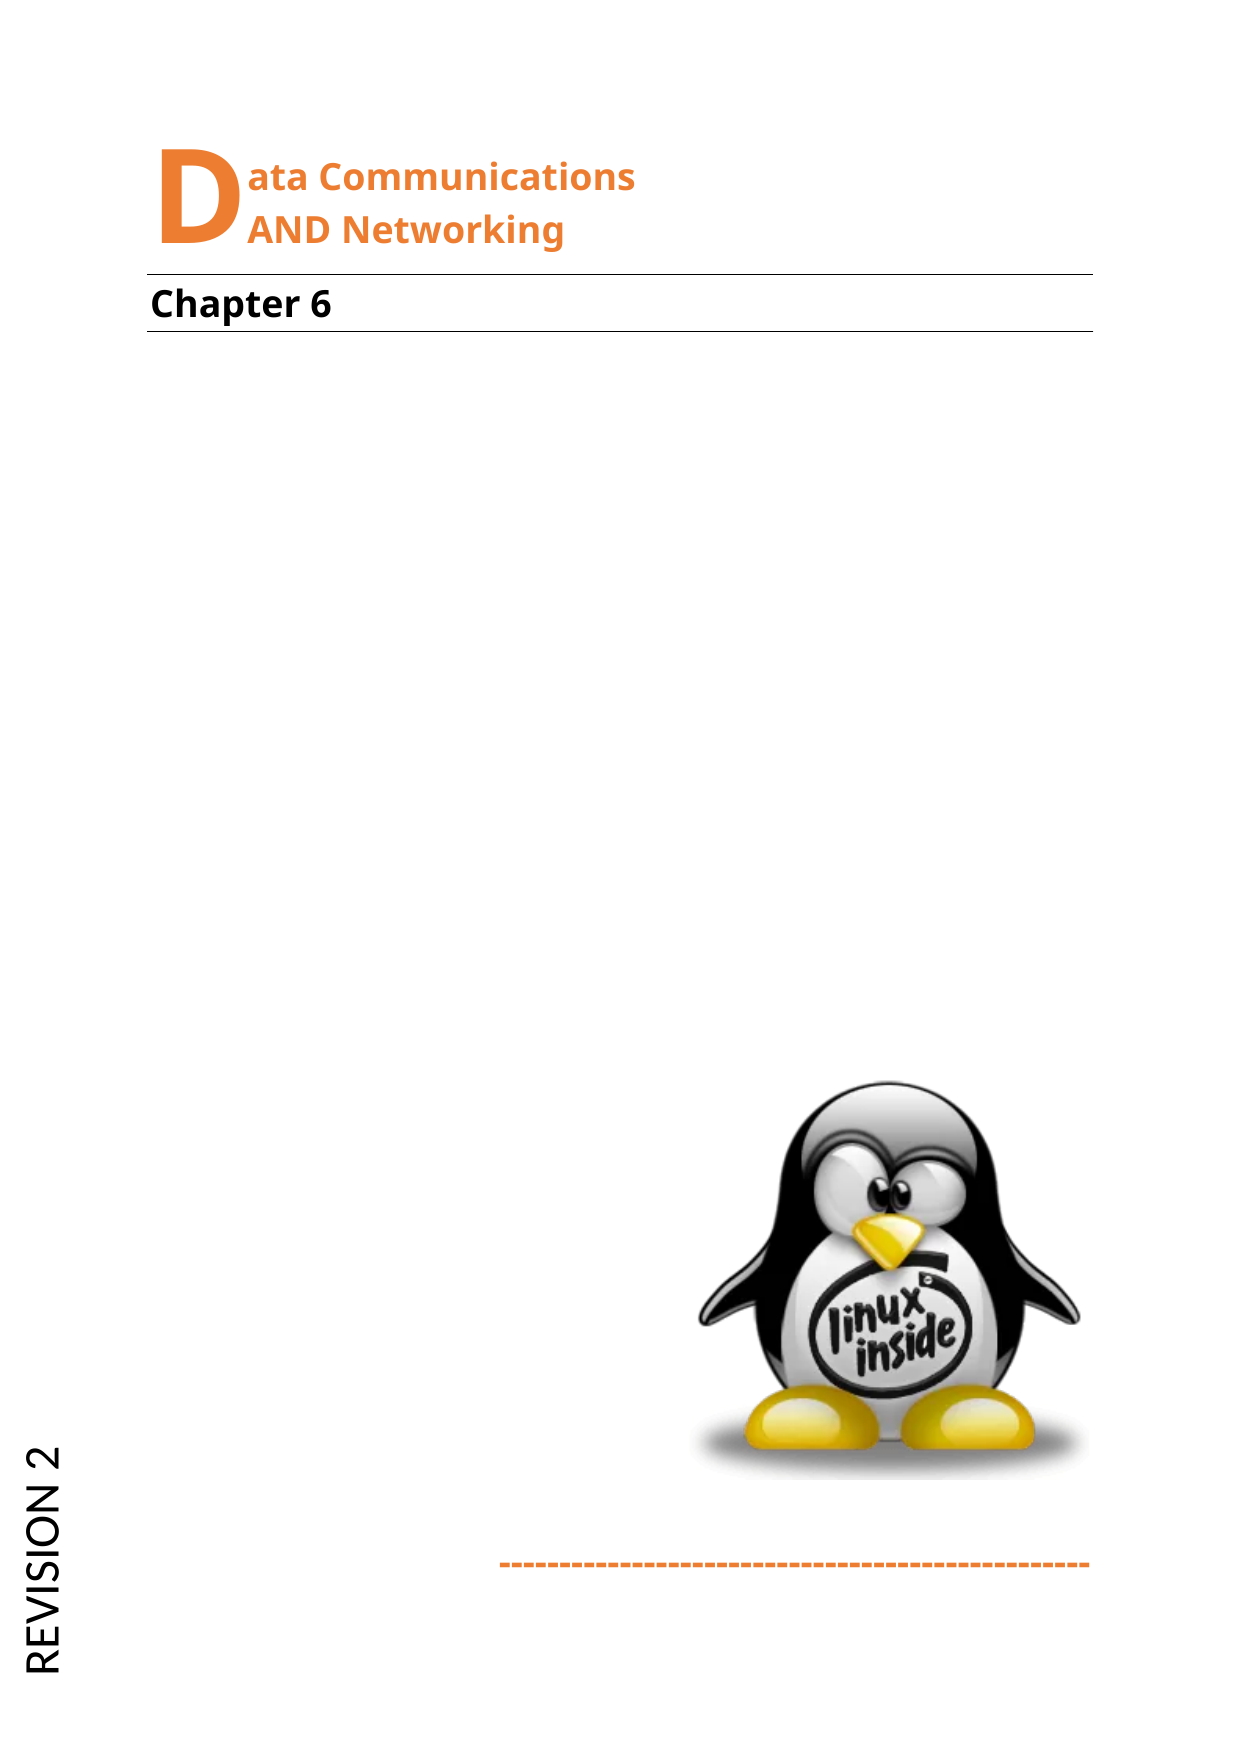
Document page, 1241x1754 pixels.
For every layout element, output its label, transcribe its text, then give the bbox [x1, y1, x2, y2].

text Data Communications AND Networking [150, 150, 1091, 254]
text ------------------------------------------------- [150, 1535, 1091, 1586]
text Chapter 6 [147, 275, 1093, 331]
picture [689, 1079, 1090, 1480]
